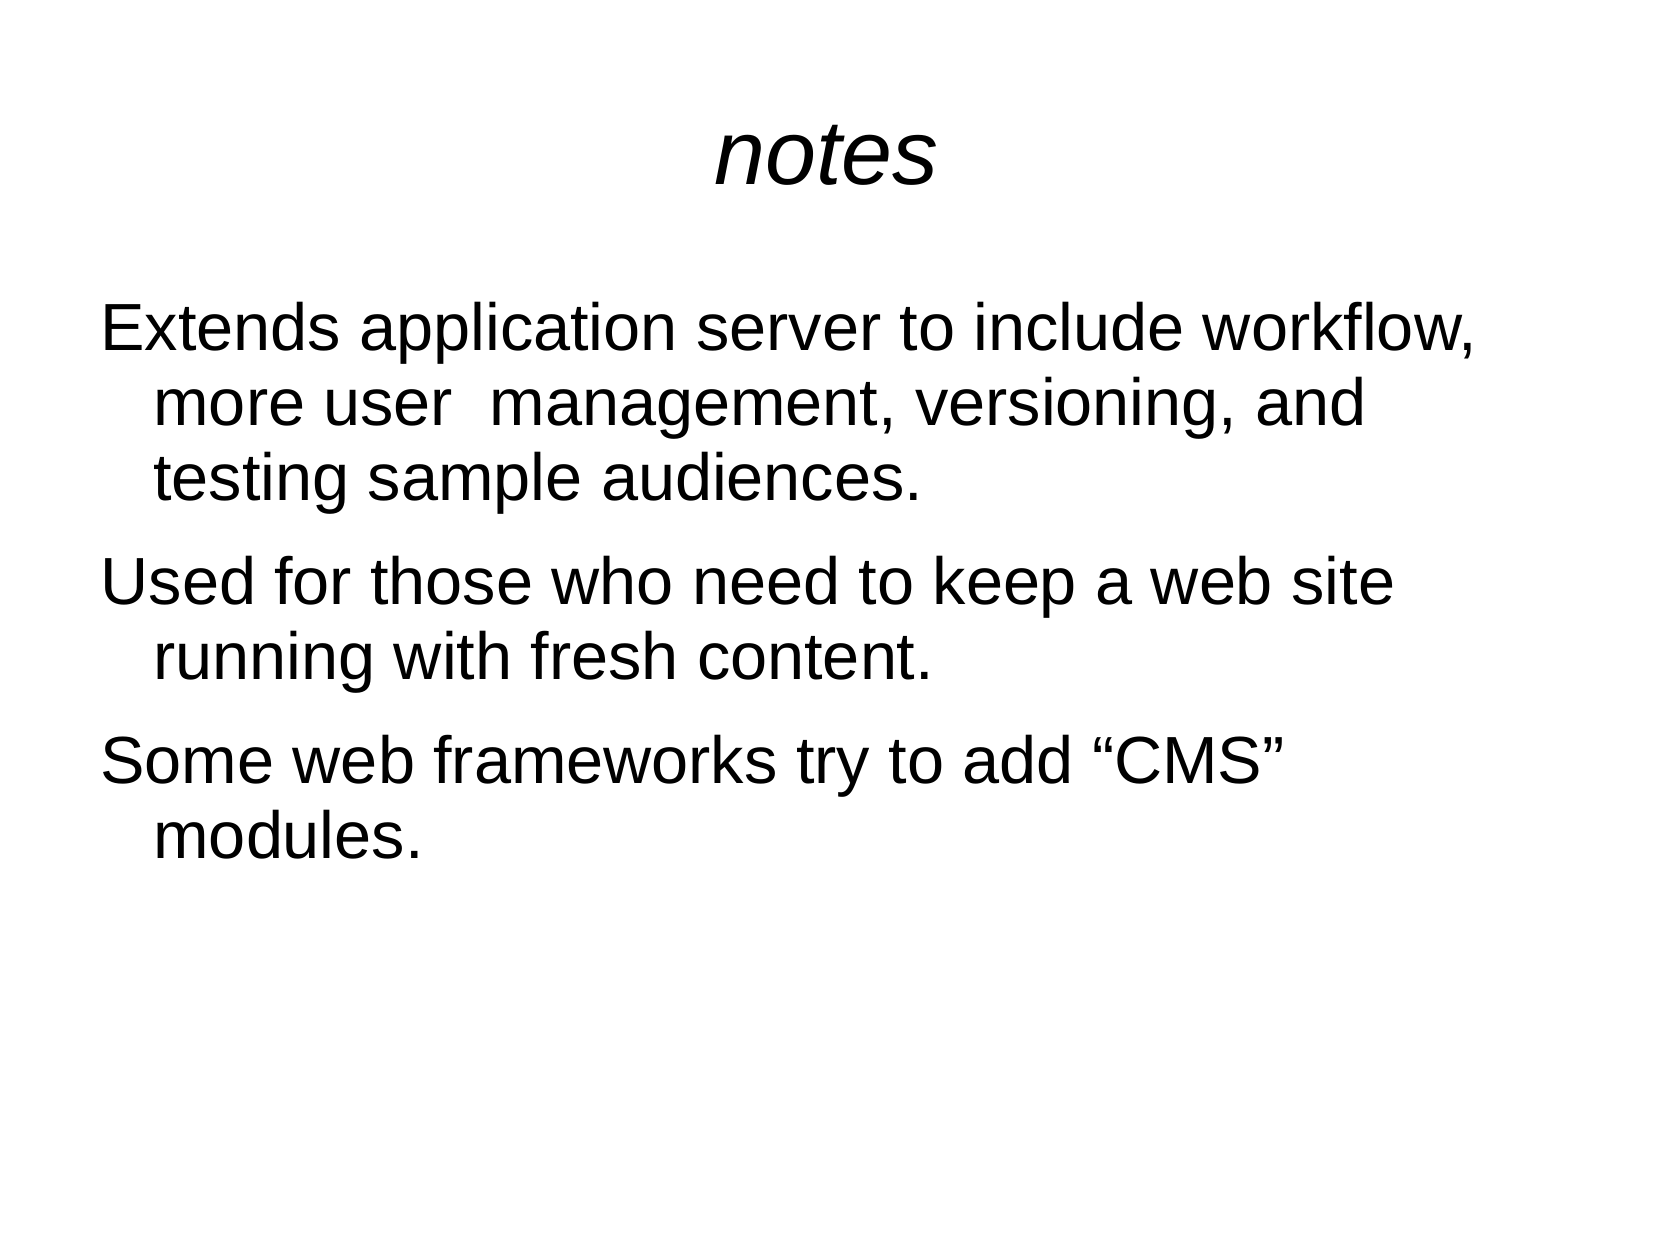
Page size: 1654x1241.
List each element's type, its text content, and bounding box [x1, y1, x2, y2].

list Extends application server to include workflow, more user management, versioning, and testing sample audiences. Used for those who need to keep a web site running with fresh content. Some web frameworks try to add “CMS” modules. [82, 290, 1571, 1094]
title notes [82, 56, 1571, 250]
